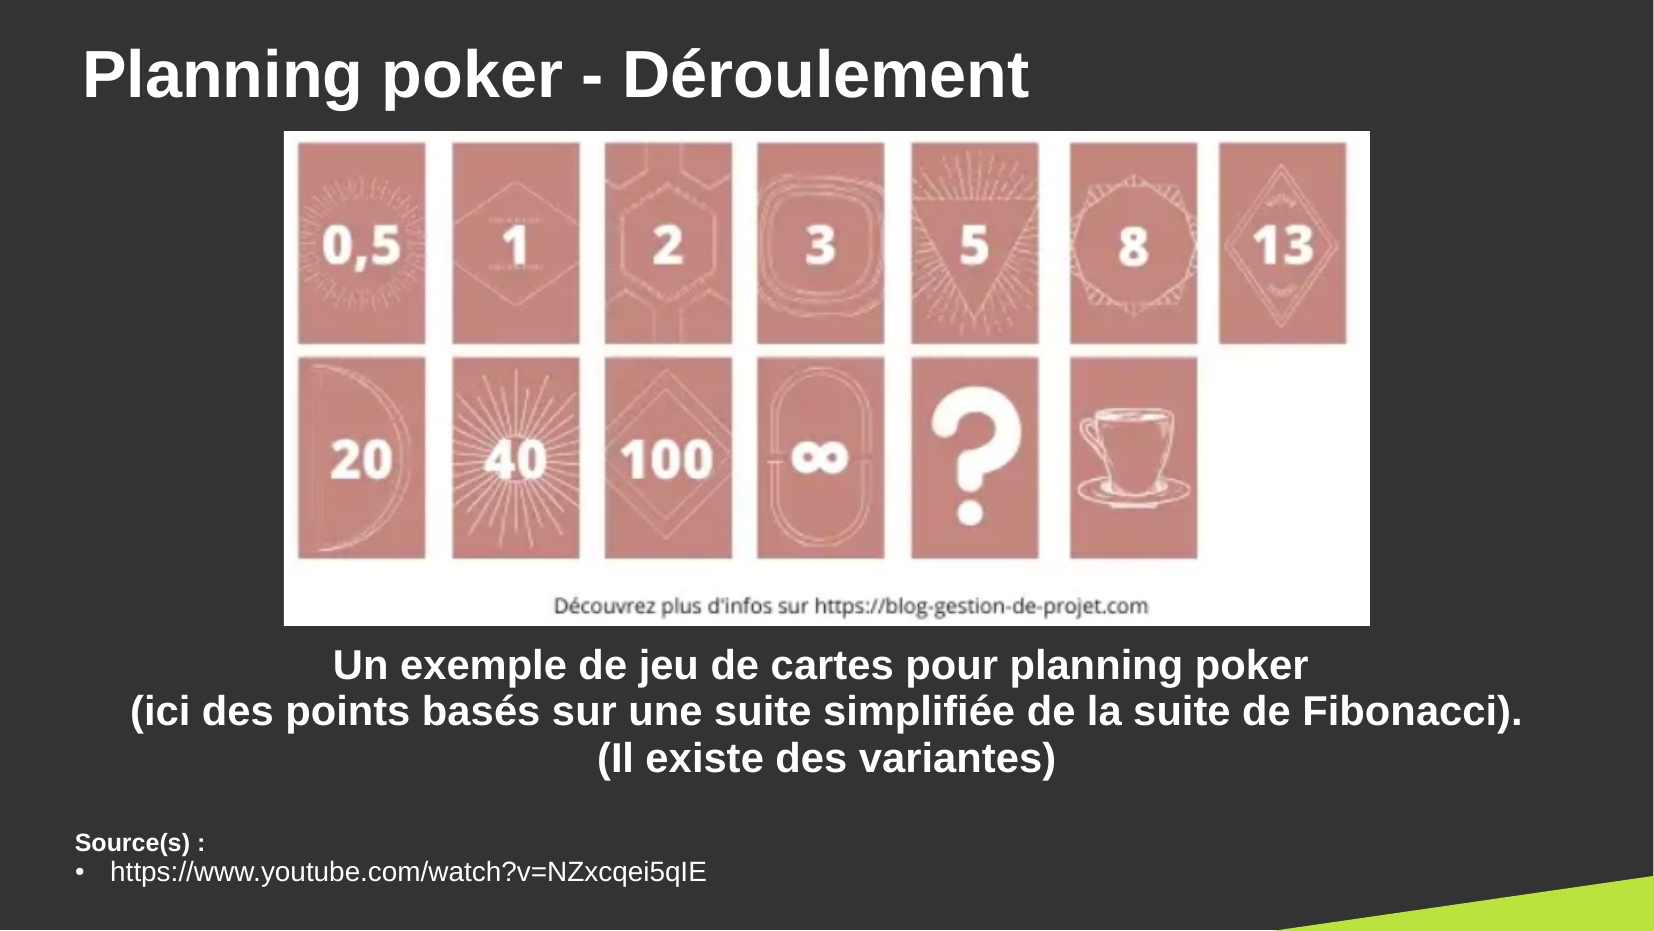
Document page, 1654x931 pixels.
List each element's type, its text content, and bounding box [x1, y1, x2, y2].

text_box [1271, 875, 1654, 931]
picture [283, 131, 1370, 626]
title Planning poker - Déroulement [82, 37, 1571, 122]
title Un exemple de jeu de cartes pour planning poker (ici des points basés sur une suite simplifiée de la suite de Fibonacci). (Il existe des variantes) [31, 641, 1622, 782]
text_box Source(s) : https://www.youtube.com/watch?v=NZxcqei5qIE [60, 821, 1546, 921]
